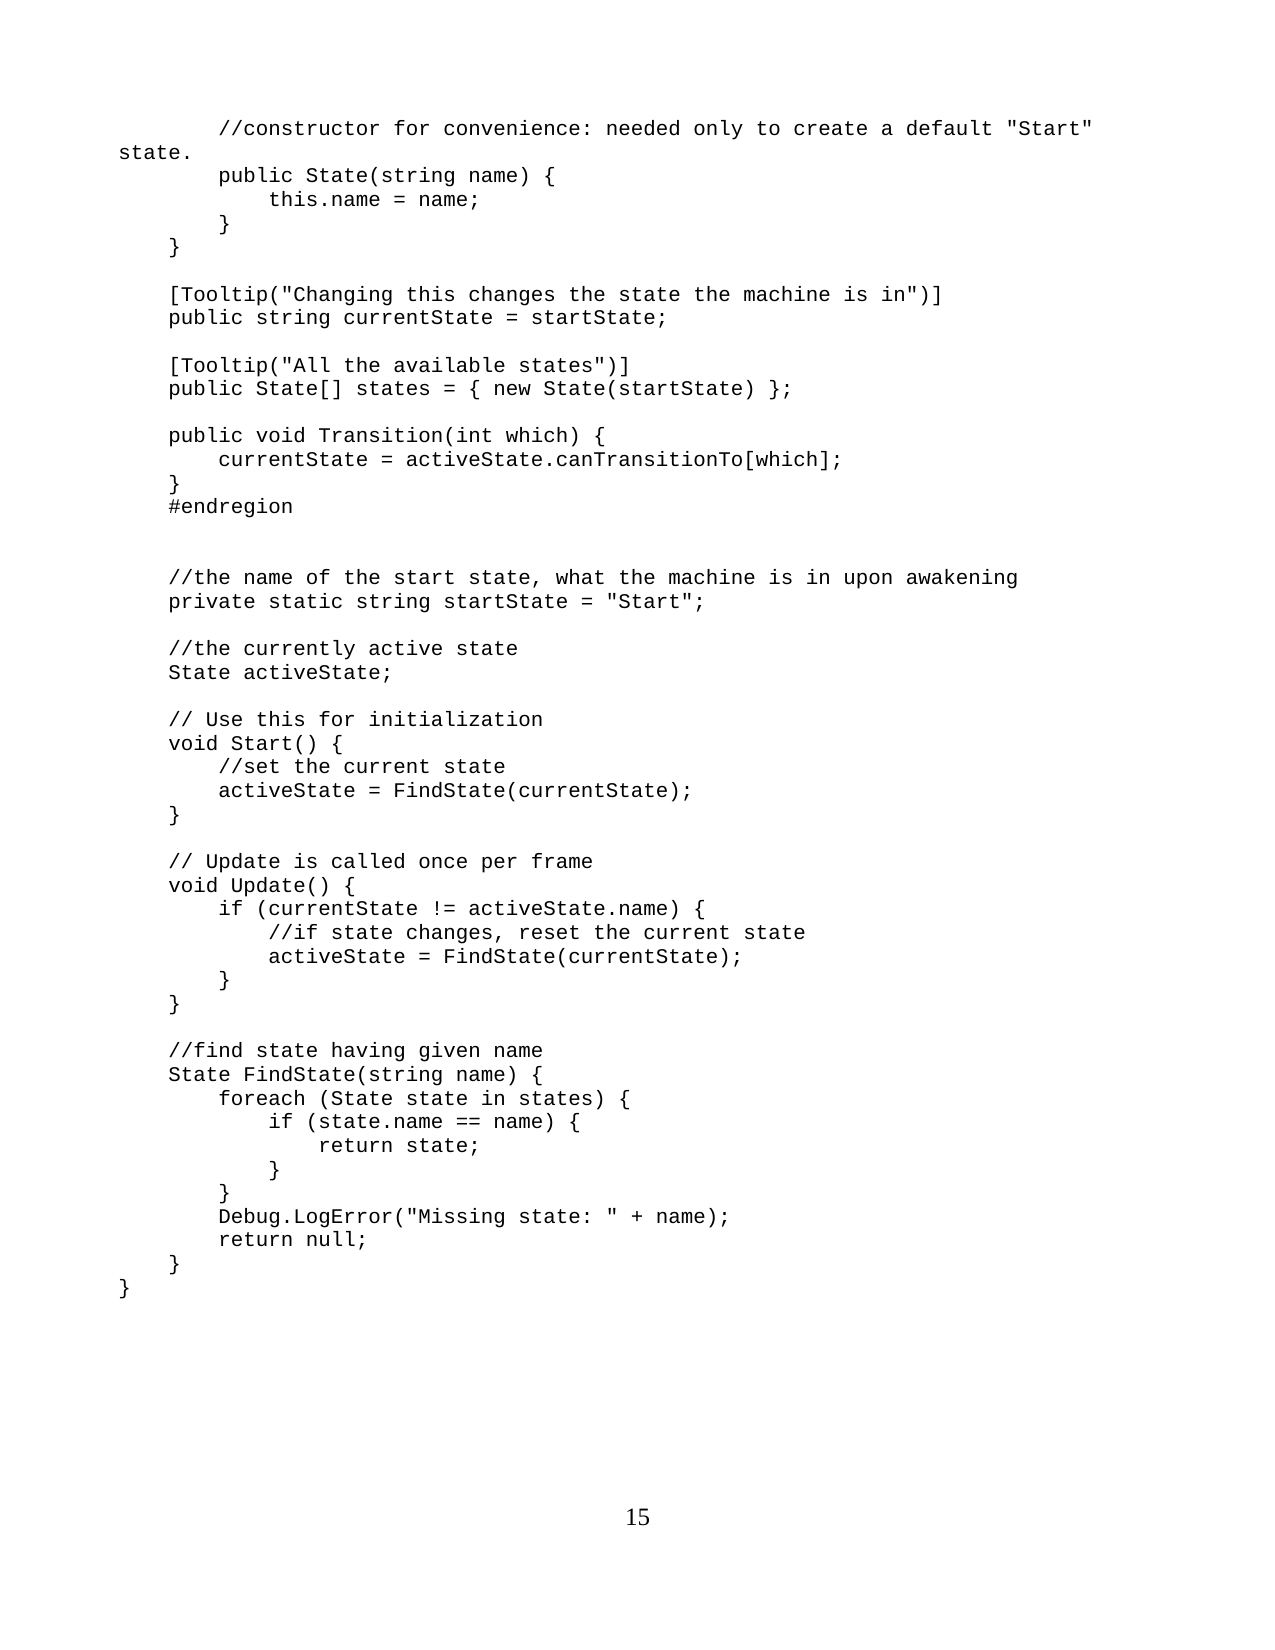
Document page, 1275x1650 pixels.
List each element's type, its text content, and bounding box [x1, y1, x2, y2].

text } [118, 969, 1157, 993]
text if (state.name == name) { [118, 1111, 1157, 1135]
text public State[] states = { new State(startState) }; [118, 378, 1157, 402]
text #endregion [118, 496, 1157, 520]
text } [118, 1253, 1157, 1277]
text return null; [118, 1229, 1157, 1253]
text } [118, 1277, 1157, 1300]
text //constructor for convenience: needed only to create a default "Start" state. [118, 118, 1157, 165]
text } [118, 993, 1157, 1017]
text State FindState(string name) { [118, 1064, 1157, 1088]
text //if state changes, reset the current state [118, 922, 1157, 946]
text State activeState; [118, 662, 1157, 686]
text } [118, 213, 1157, 236]
text Debug.LogError("Missing state: " + name); [118, 1206, 1157, 1229]
text // Use this for initialization [118, 709, 1157, 733]
text // Update is called once per frame [118, 851, 1157, 875]
text //find state having given name [118, 1040, 1157, 1064]
text currentState = activeState.canTransitionTo[which]; [118, 449, 1157, 473]
text [Tooltip("All the available states")] [118, 354, 1157, 378]
text //the currently active state [118, 638, 1157, 662]
text activeState = FindState(currentState); [118, 780, 1157, 804]
text } [118, 236, 1157, 260]
text [Tooltip("Changing this changes the state the machine is in")] [118, 284, 1157, 307]
text activeState = FindState(currentState); [118, 946, 1157, 969]
text void Start() { [118, 733, 1157, 757]
text } [118, 1182, 1157, 1206]
text public void Transition(int which) { [118, 426, 1157, 449]
text //set the current state [118, 757, 1157, 780]
text void Update() { [118, 875, 1157, 898]
text } [118, 1158, 1157, 1182]
text public string currentState = startState; [118, 307, 1157, 331]
text if (currentState != activeState.name) { [118, 898, 1157, 922]
text public State(string name) { [118, 165, 1157, 189]
text //the name of the start state, what the machine is in upon awakening [118, 567, 1157, 591]
text } [118, 473, 1157, 496]
text foreach (State state in states) { [118, 1088, 1157, 1111]
text this.name = name; [118, 189, 1157, 213]
text private static string startState = "Start"; [118, 591, 1157, 615]
text } [118, 804, 1157, 827]
text return state; [118, 1135, 1157, 1158]
